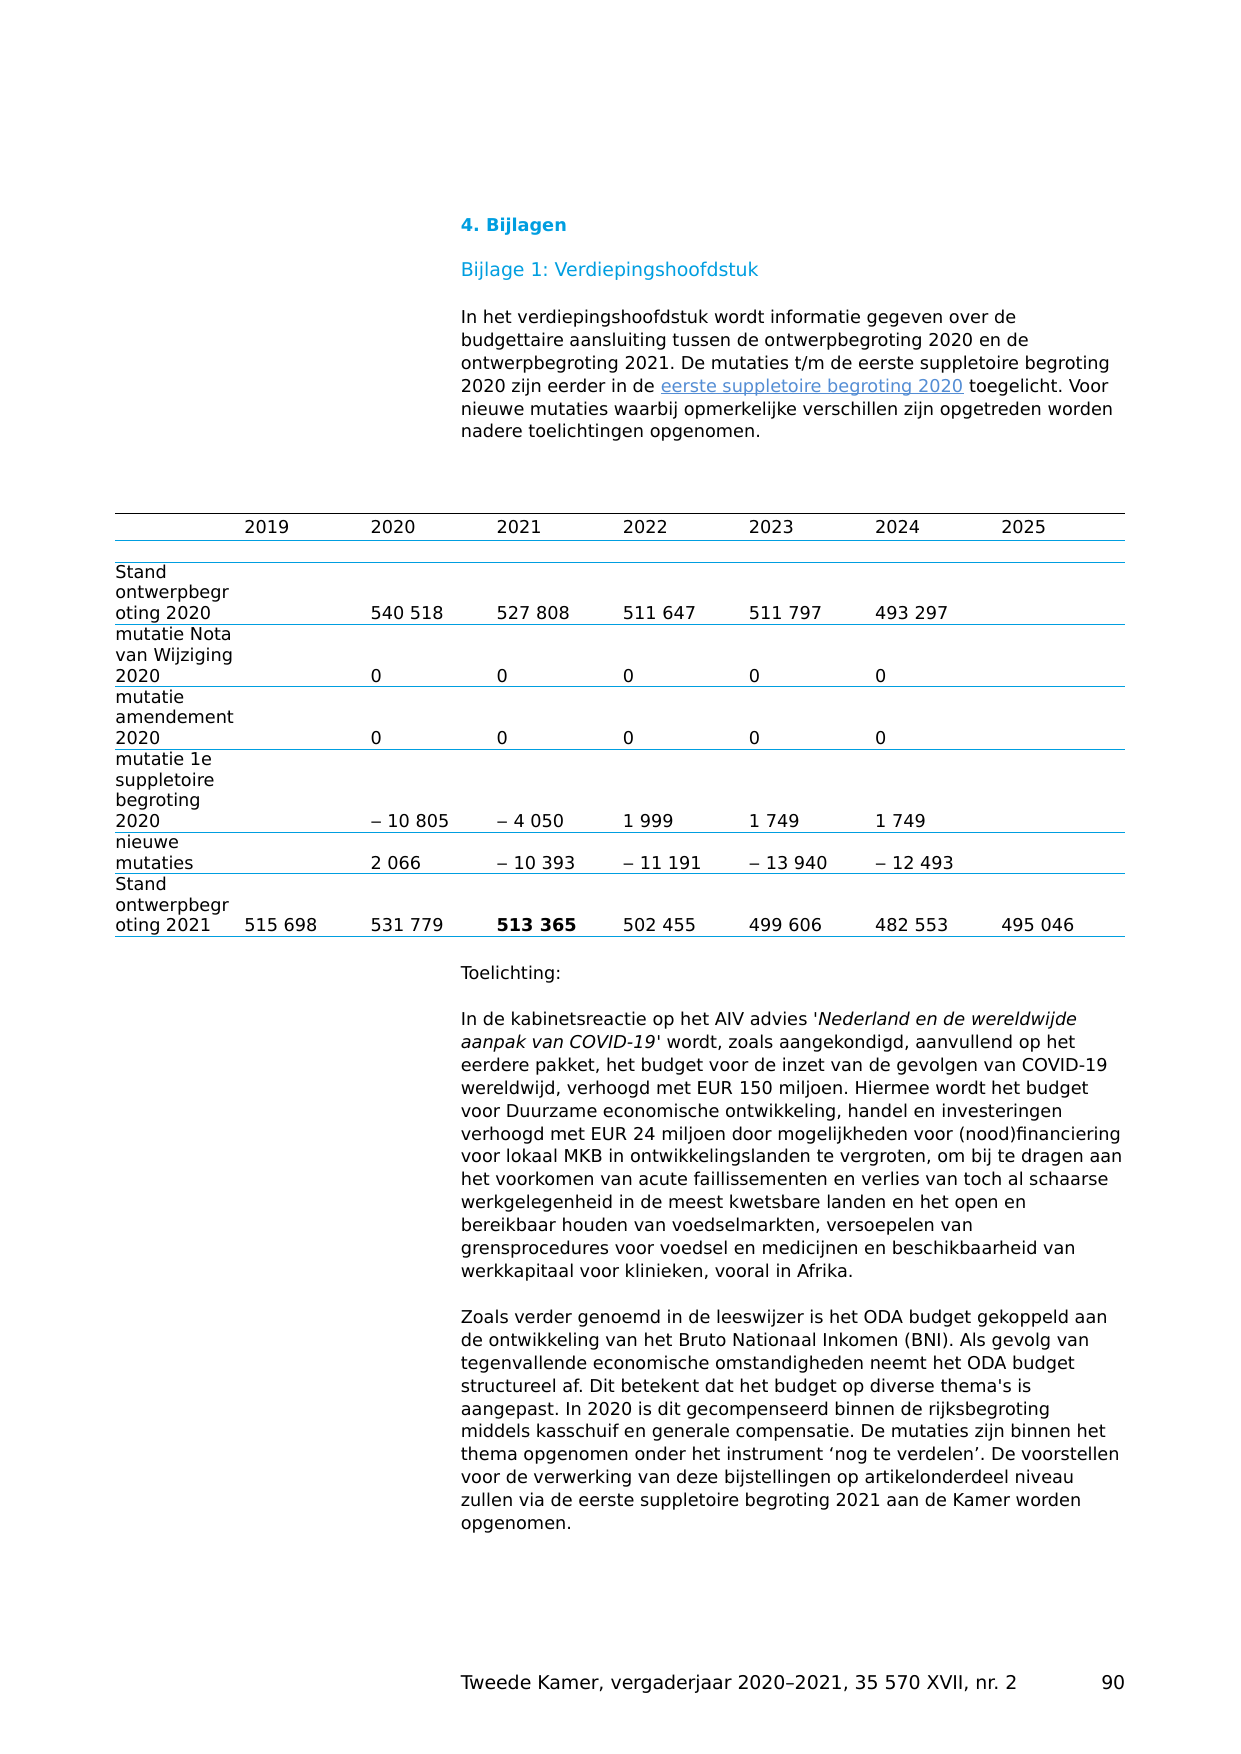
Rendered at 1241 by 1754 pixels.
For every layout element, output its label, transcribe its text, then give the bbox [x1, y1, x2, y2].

table_cell [998, 625, 1125, 686]
table_cell 0 [872, 625, 998, 686]
table_cell ‒ 10 393 [494, 833, 620, 873]
table_cell ‒ 4 050 [494, 750, 620, 832]
table_cell 482 553 [872, 874, 998, 936]
table_cell [368, 541, 493, 561]
table_cell 0 [872, 687, 998, 748]
table_cell [241, 833, 367, 873]
table_cell nieuwe mutaties [115, 833, 241, 873]
table_cell 0 [368, 625, 493, 686]
table_cell 0 [368, 687, 493, 748]
table_cell 0 [494, 687, 620, 748]
table_cell [241, 625, 367, 686]
table_cell 502 455 [620, 874, 746, 936]
text In de kabinetsreactie op het AIV advies 'Nederland en de wereldwijde aanpak van COVID-19' wordt, zoals aangekondigd, aanvullend op het eerdere pakket, het budget voor de inzet van de gevolgen van COVID-19 wereldwijd, verhoogd met EUR 150 miljoen. Hiermee wordt het budget voor Duurzame economische ontwikkeling, handel en investeringen verhoogd met EUR 24 miljoen door mogelijkheden voor (nood)financiering voor lokaal MKB in ontwikkelingslanden te vergroten, om bij te dragen aan het voorkomen van acute faillissementen en verlies van toch al schaarse werkgelegenheid in de meest kwetsbare landen en het open en bereikbaar houden van voedselmarkten, versoepelen van grensprocedures voor voedsel en medicijnen en beschikbaarheid van werkkapitaal voor klinieken, vooral in Afrika. [461, 1007, 1125, 1282]
table_cell mutatie Nota van Wijziging 2020 [115, 625, 241, 686]
table_cell 1 749 [872, 750, 998, 832]
table_cell [998, 833, 1125, 873]
table_cell Stand ontwerpbegroting 2020 [115, 563, 241, 624]
table_cell 515 698 [241, 874, 367, 936]
table_cell 0 [746, 625, 872, 686]
table_cell 513 365 [494, 874, 620, 936]
table_cell 540 518 [368, 563, 493, 624]
table_cell [620, 541, 746, 561]
table_cell 511 797 [746, 563, 872, 624]
table_header Tabel 16 Uitgaven beleidsartikel 1 Duurzame economische ontwikkeling, handel en investeringen (bedragen x € 1.000) [115, 465, 1125, 513]
table_cell 2024 [872, 514, 998, 540]
table_cell [746, 541, 872, 561]
table_cell [998, 687, 1125, 748]
table_cell [241, 541, 367, 561]
table_cell [115, 541, 241, 561]
title Bijlage 1: Verdiepingshoofdstuk [461, 259, 1125, 281]
text In het verdiepingshoofdstuk wordt informatie gegeven over de budgettaire aansluiting tussen de ontwerpbegroting 2020 en de ontwerpbegroting 2021. De mutaties t/m de eerste suppletoire begroting 2020 zijn eerder in de eerste suppletoire begroting 2020 toegelicht. Voor nieuwe mutaties waarbij opmerkelijke verschillen zijn opgetreden worden nadere toelichtingen opgenomen. [461, 305, 1125, 442]
table_cell 2022 [620, 514, 746, 540]
table_cell mutatie amendement 2020 [115, 687, 241, 748]
table_cell 511 647 [620, 563, 746, 624]
table_cell [241, 750, 367, 832]
table_cell ‒ 11 191 [620, 833, 746, 873]
table_cell [998, 563, 1125, 624]
table_cell 0 [620, 687, 746, 748]
table_cell 499 606 [746, 874, 872, 936]
table_cell 0 [620, 625, 746, 686]
table_cell ‒ 12 493 [872, 833, 998, 873]
title 4. Bijlagen [461, 213, 1125, 236]
table_cell 0 [746, 687, 872, 748]
table_cell 527 808 [494, 563, 620, 624]
table_cell 2020 [368, 514, 493, 540]
table_cell [241, 563, 367, 624]
table_cell 531 779 [368, 874, 493, 936]
table_cell 2019 [241, 514, 367, 540]
table_cell 495 046 [998, 874, 1125, 936]
table_cell 2025 [998, 514, 1125, 540]
table_cell [998, 541, 1125, 561]
table_cell 2021 [494, 514, 620, 540]
table_cell 493 297 [872, 563, 998, 624]
text Toelichting: [461, 961, 1125, 984]
table_cell [494, 541, 620, 561]
table_cell 1 749 [746, 750, 872, 832]
table_cell Stand ontwerpbegroting 2021 [115, 874, 241, 936]
table_cell [241, 687, 367, 748]
table_cell ‒ 10 805 [368, 750, 493, 832]
table_cell [872, 541, 998, 561]
table_cell 2 066 [368, 833, 493, 873]
table_cell 1 999 [620, 750, 746, 832]
table_cell 0 [494, 625, 620, 686]
table_cell [998, 750, 1125, 832]
table_cell [115, 514, 241, 540]
table_cell 2023 [746, 514, 872, 540]
text Zoals verder genoemd in de leeswijzer is het ODA budget gekoppeld aan de ontwikkeling van het Bruto Nationaal Inkomen (BNI). Als gevolg van tegenvallende economische omstandigheden neemt het ODA budget structureel af. Dit betekent dat het budget op diverse thema's is aangepast. In 2020 is dit gecompenseerd binnen de rijksbegroting middels kasschuif en generale compensatie. De mutaties zijn binnen het thema opgenomen onder het instrument ‘nog te verdelen’. De voorstellen voor de verwerking van deze bijstellingen op artikelonderdeel niveau zullen via de eerste suppletoire begroting 2021 aan de Kamer worden opgenomen. [461, 1305, 1125, 1534]
table_cell mutatie 1e suppletoire begroting 2020 [115, 750, 241, 832]
table_cell ‒ 13 940 [746, 833, 872, 873]
